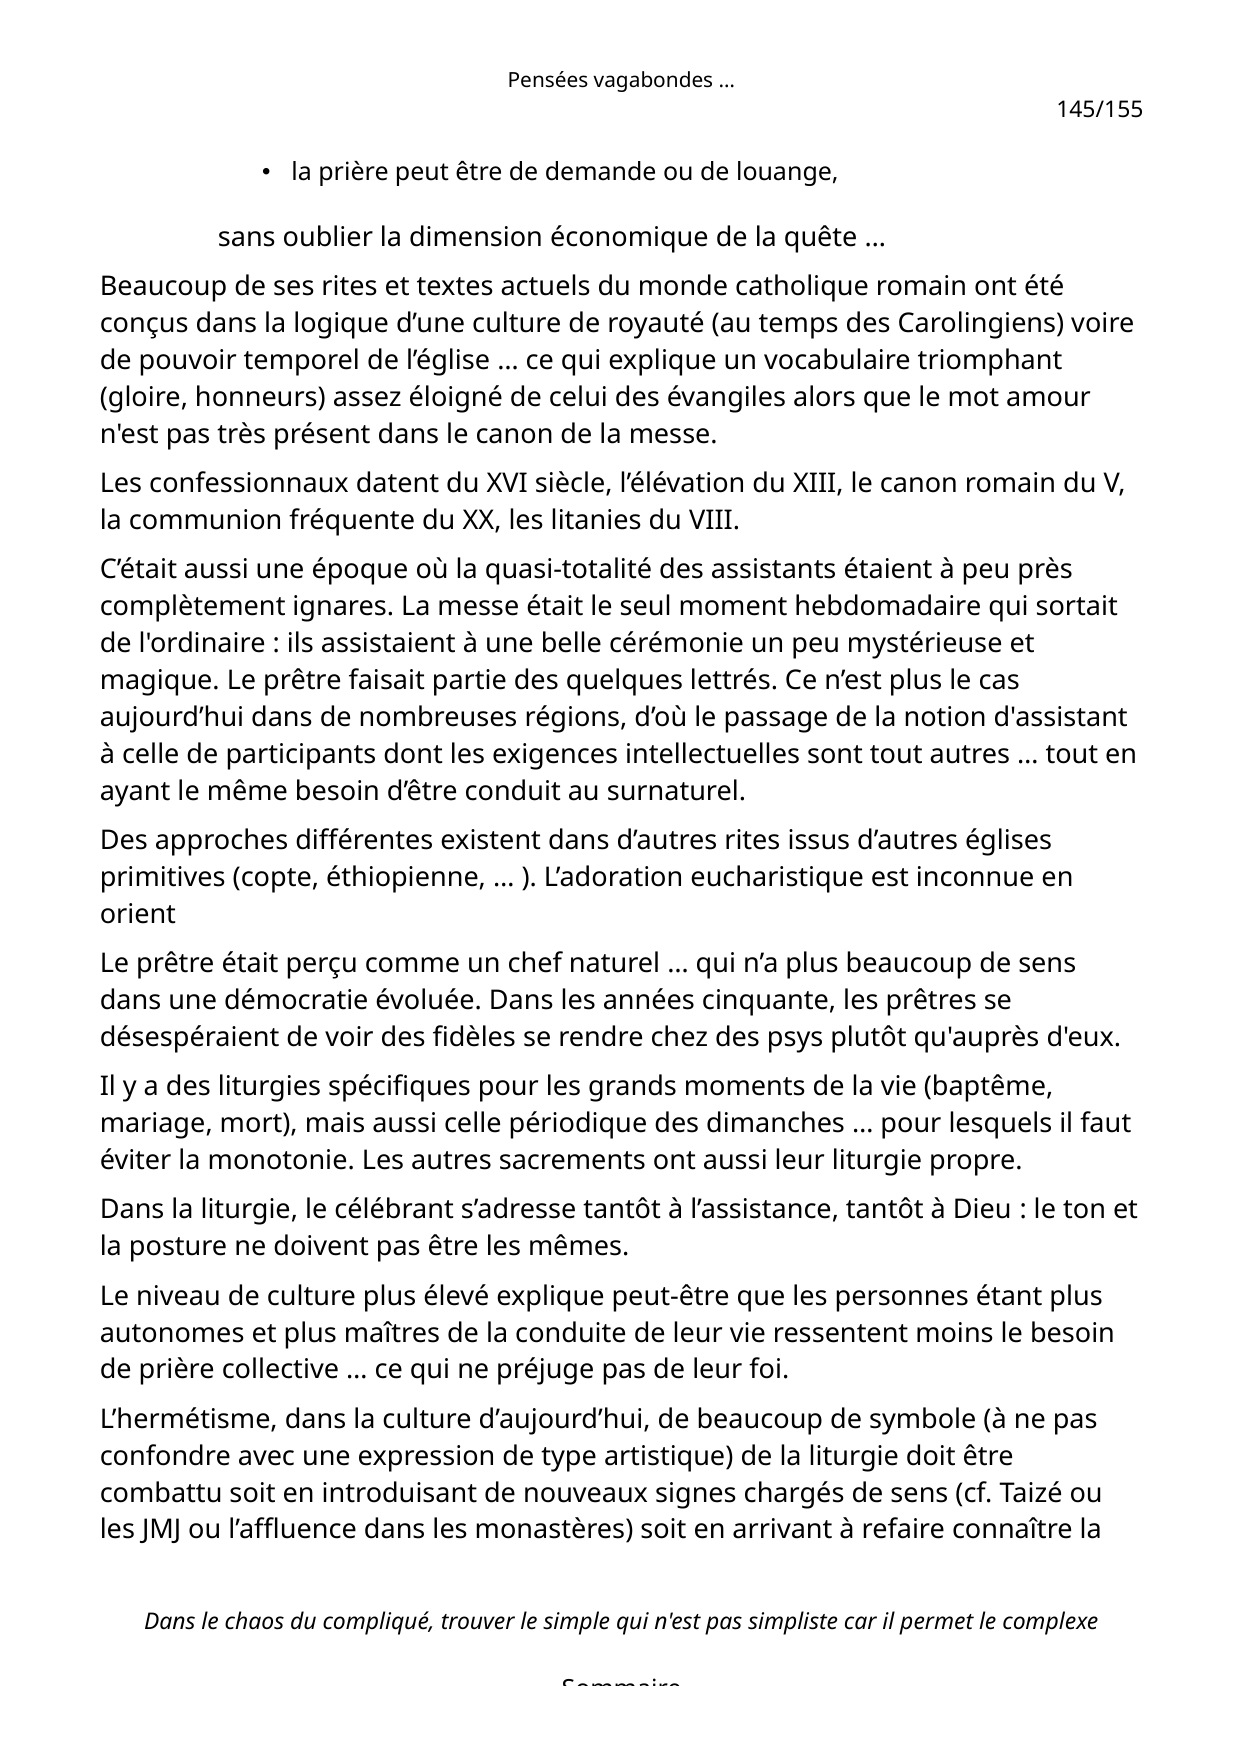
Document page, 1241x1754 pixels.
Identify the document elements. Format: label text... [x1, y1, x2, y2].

text Les confessionnaux datent du XVI siècle, l’élévation du XIII, le canon romain du V, la communion fréquente du XX, les litanies du VIII. [99, 464, 1143, 537]
text Le niveau de culture plus élevé explique peut-être que les personnes étant plus autonomes et plus maîtres de la conduite de leur vie ressentent moins le besoin de prière collective … ce qui ne préjuge pas de leur foi. [99, 1276, 1143, 1387]
text C’était aussi une époque où la quasi-totalité des assistants étaient à peu près complètement ignares. La messe était le seul moment hebdomadaire qui sortait de l'ordinaire : ils assistaient à une belle cérémonie un peu mystérieuse et magique. Le prêtre faisait partie des quelques lettrés. Ce n’est plus le cas aujourd’hui dans de nombreuses régions, d’où le passage de la notion d'assistant à celle de participants dont les exigences intellectuelles sont tout autres … tout en ayant le même besoin d’être conduit au surnaturel. [99, 550, 1143, 808]
text Le prêtre était perçu comme un chef naturel … qui n’a plus beaucoup de sens dans une démocratie évoluée. Dans les années cinquante, les prêtres se désespéraient de voir des fidèles se rendre chez des psys plutôt qu'auprès d'eux. [99, 944, 1143, 1054]
list la prière peut être de demande ou de louange, [262, 154, 1025, 188]
text Il y a des liturgies spécifiques pour les grands moments de la vie (baptême, mariage, mort), mais aussi celle périodique des dimanches … pour lesquels il faut éviter la monotonie. Les autres sacrements ont aussi leur liturgie propre. [99, 1067, 1143, 1177]
text Beaucoup de ses rites et textes actuels du monde catholique romain ont été conçus dans la logique d’une culture de royauté (au temps des Carolingiens) voire de pouvoir temporel de l’église … ce qui explique un vocabulaire triomphant (gloire, honneurs) assez éloigné de celui des évangiles alors que le mot amour n'est pas très présent dans le canon de la messe. [99, 267, 1143, 451]
text Dans la liturgie, le célébrant s’adresse tantôt à l’assistance, tantôt à Dieu : le ton et la posture ne doivent pas être les mêmes. [99, 1190, 1143, 1264]
text sans oublier la dimension économique de la quête … [218, 217, 1025, 254]
text L’hermétisme, dans la culture d’aujourd’hui, de beaucoup de symbole (à ne pas confondre avec une expression de type artistique) de la liturgie doit être combattu soit en introduisant de nouveaux signes chargés de sens (cf. Taizé ou les JMJ ou l’affluence dans les monastères) soit en arrivant à refaire connaître la [99, 1399, 1143, 1547]
text Des approches différentes existent dans d’autres rites issus d’autres églises primitives (copte, éthiopienne, … ). L’adoration eucharistique est inconnue en orient [99, 821, 1143, 931]
